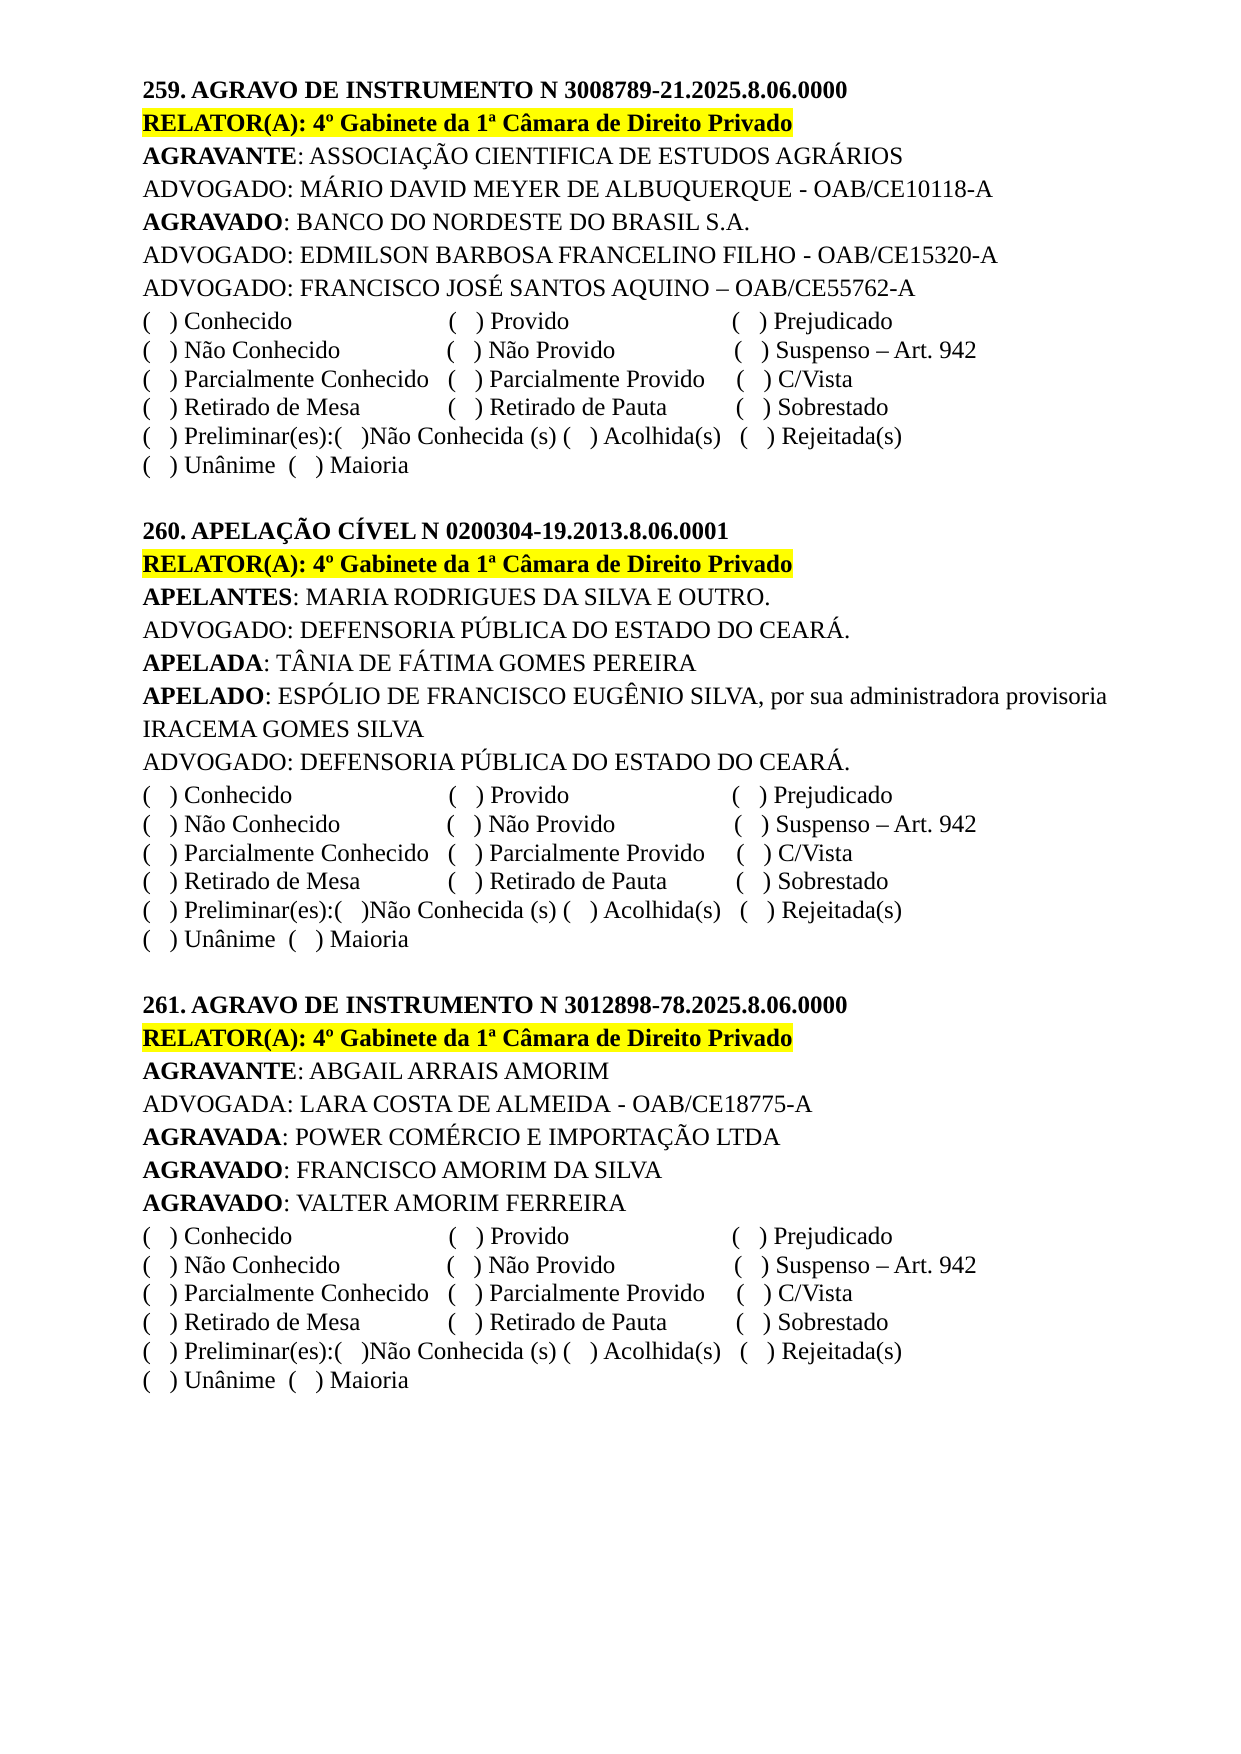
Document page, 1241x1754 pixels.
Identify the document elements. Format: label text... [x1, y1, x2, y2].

text ( ) Retirado de Mesa ( ) Retirado de Pauta ( ) Sobrestado [142, 866, 1158, 895]
text ( ) Parcialmente Conhecido ( ) Parcialmente Provido ( ) C/Vista [142, 1278, 1158, 1307]
text ( ) Preliminar(es):( )Não Conhecida (s) ( ) Acolhida(s) ( ) Rejeitada(s) [142, 421, 1158, 450]
text ( ) Não Conhecido ( ) Não Provido ( ) Suspenso – Art. 942 [142, 809, 1158, 838]
text ( ) Conhecido ( ) Provido ( ) Prejudicado [142, 780, 1141, 809]
text ( ) Não Conhecido ( ) Não Provido ( ) Suspenso – Art. 942 [142, 335, 1158, 364]
text ( ) Parcialmente Conhecido ( ) Parcialmente Provido ( ) C/Vista [142, 364, 1158, 392]
text ( ) Parcialmente Conhecido ( ) Parcialmente Provido ( ) C/Vista [142, 838, 1158, 866]
text ( ) Retirado de Mesa ( ) Retirado de Pauta ( ) Sobrestado [142, 392, 1158, 421]
text 259. AGRAVO DE INSTRUMENTO N 3008789-21.2025.8.06.0000 RELATOR(A): 4º Gabinete da 1ª Câmara de Direito Privado AGRAVANTE: ASSOCIAÇÃO CIENTIFICA DE ESTUDOS AGRÁRIOS ADVOGADO: MÁRIO DAVID MEYER DE ALBUQUERQUE - OAB/CE10118-A AGRAVADO: BANCO DO NORDESTE DO BRASIL S.A. ADVOGADO: EDMILSON BARBOSA FRANCELINO FILHO - OAB/CE15320-A ADVOGADO: FRANCISCO JOSÉ SANTOS AQUINO – OAB/CE55762-A [142, 75, 1141, 302]
text ( ) Preliminar(es):( )Não Conhecida (s) ( ) Acolhida(s) ( ) Rejeitada(s) [142, 1336, 1158, 1365]
text ADVOGADO: DEFENSORIA PÚBLICA DO ESTADO DO CEARÁ. [142, 747, 1141, 776]
text ADVOGADO: DEFENSORIA PÚBLICA DO ESTADO DO CEARÁ. APELADA: TÂNIA DE FÁTIMA GOMES PEREIRA APELADO: ESPÓLIO DE FRANCISCO EUGÊNIO SILVA, por sua administradora provisoria IRACEMA GOMES SILVA [142, 615, 1141, 743]
text ( ) Não Conhecido ( ) Não Provido ( ) Suspenso – Art. 942 [142, 1250, 1158, 1278]
text ( ) Preliminar(es):( )Não Conhecida (s) ( ) Acolhida(s) ( ) Rejeitada(s) [142, 895, 1158, 924]
text ( ) Unânime ( ) Maioria 261. AGRAVO DE INSTRUMENTO N 3012898-78.2025.8.06.0000 RELATOR(A): 4º Gabinete da 1ª Câmara de Direito Privado AGRAVANTE: ABGAIL ARRAIS AMORIM ADVOGADA: LARA COSTA DE ALMEIDA - OAB/CE18775-A AGRAVADA: POWER COMÉRCIO E IMPORTAÇÃO LTDA AGRAVADO: FRANCISCO AMORIM DA SILVA AGRAVADO: VALTER AMORIM FERREIRA [142, 924, 1141, 1217]
text ( ) Conhecido ( ) Provido ( ) Prejudicado [142, 1221, 1141, 1250]
text ( ) Retirado de Mesa ( ) Retirado de Pauta ( ) Sobrestado [142, 1307, 1158, 1336]
text ( ) Unânime ( ) Maioria [142, 450, 1141, 512]
text ( ) Conhecido ( ) Provido ( ) Prejudicado [142, 306, 1141, 335]
text ( ) Unânime ( ) Maioria [142, 1365, 1141, 1459]
text 260. APELAÇÃO CÍVEL N 0200304-19.2013.8.06.0001 RELATOR(A): 4º Gabinete da 1ª Câmara de Direito Privado APELANTES: MARIA RODRIGUES DA SILVA E OUTRO. [142, 516, 1141, 611]
